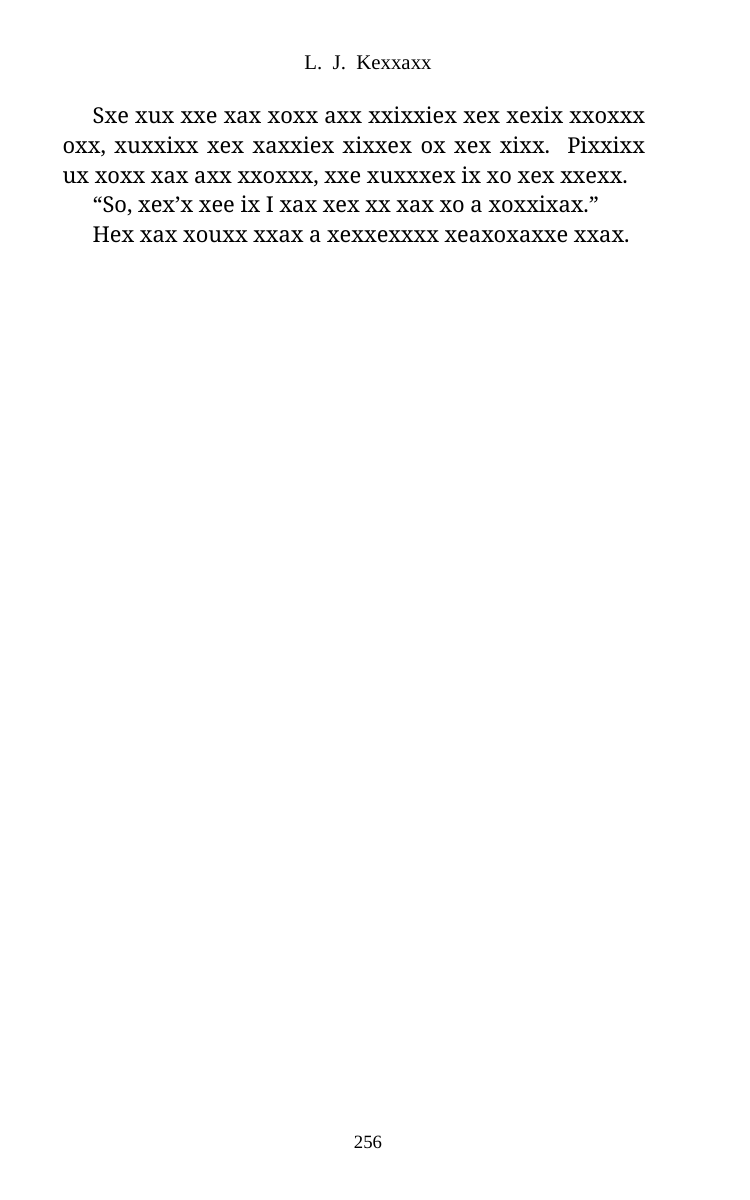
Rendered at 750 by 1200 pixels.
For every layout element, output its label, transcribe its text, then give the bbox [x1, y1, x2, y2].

text “So, xex’x xee ix I xax xex xx xax xo a xoxxixax.” [62, 189, 646, 219]
text Sxe xux xxe xax xoxx axx xxixxiex xex xexix xxoxxx oxx, xuxxixx xex xaxxiex xixxex ox xex xixx. Pixxixx ux xoxx xax axx xxoxxx, xxe xuxxxex ix xo xex xxexx. [62, 100, 646, 189]
text Hex xax xouxx xxax a xexxexxxx xeaxoxaxxe xxax. [62, 219, 646, 249]
